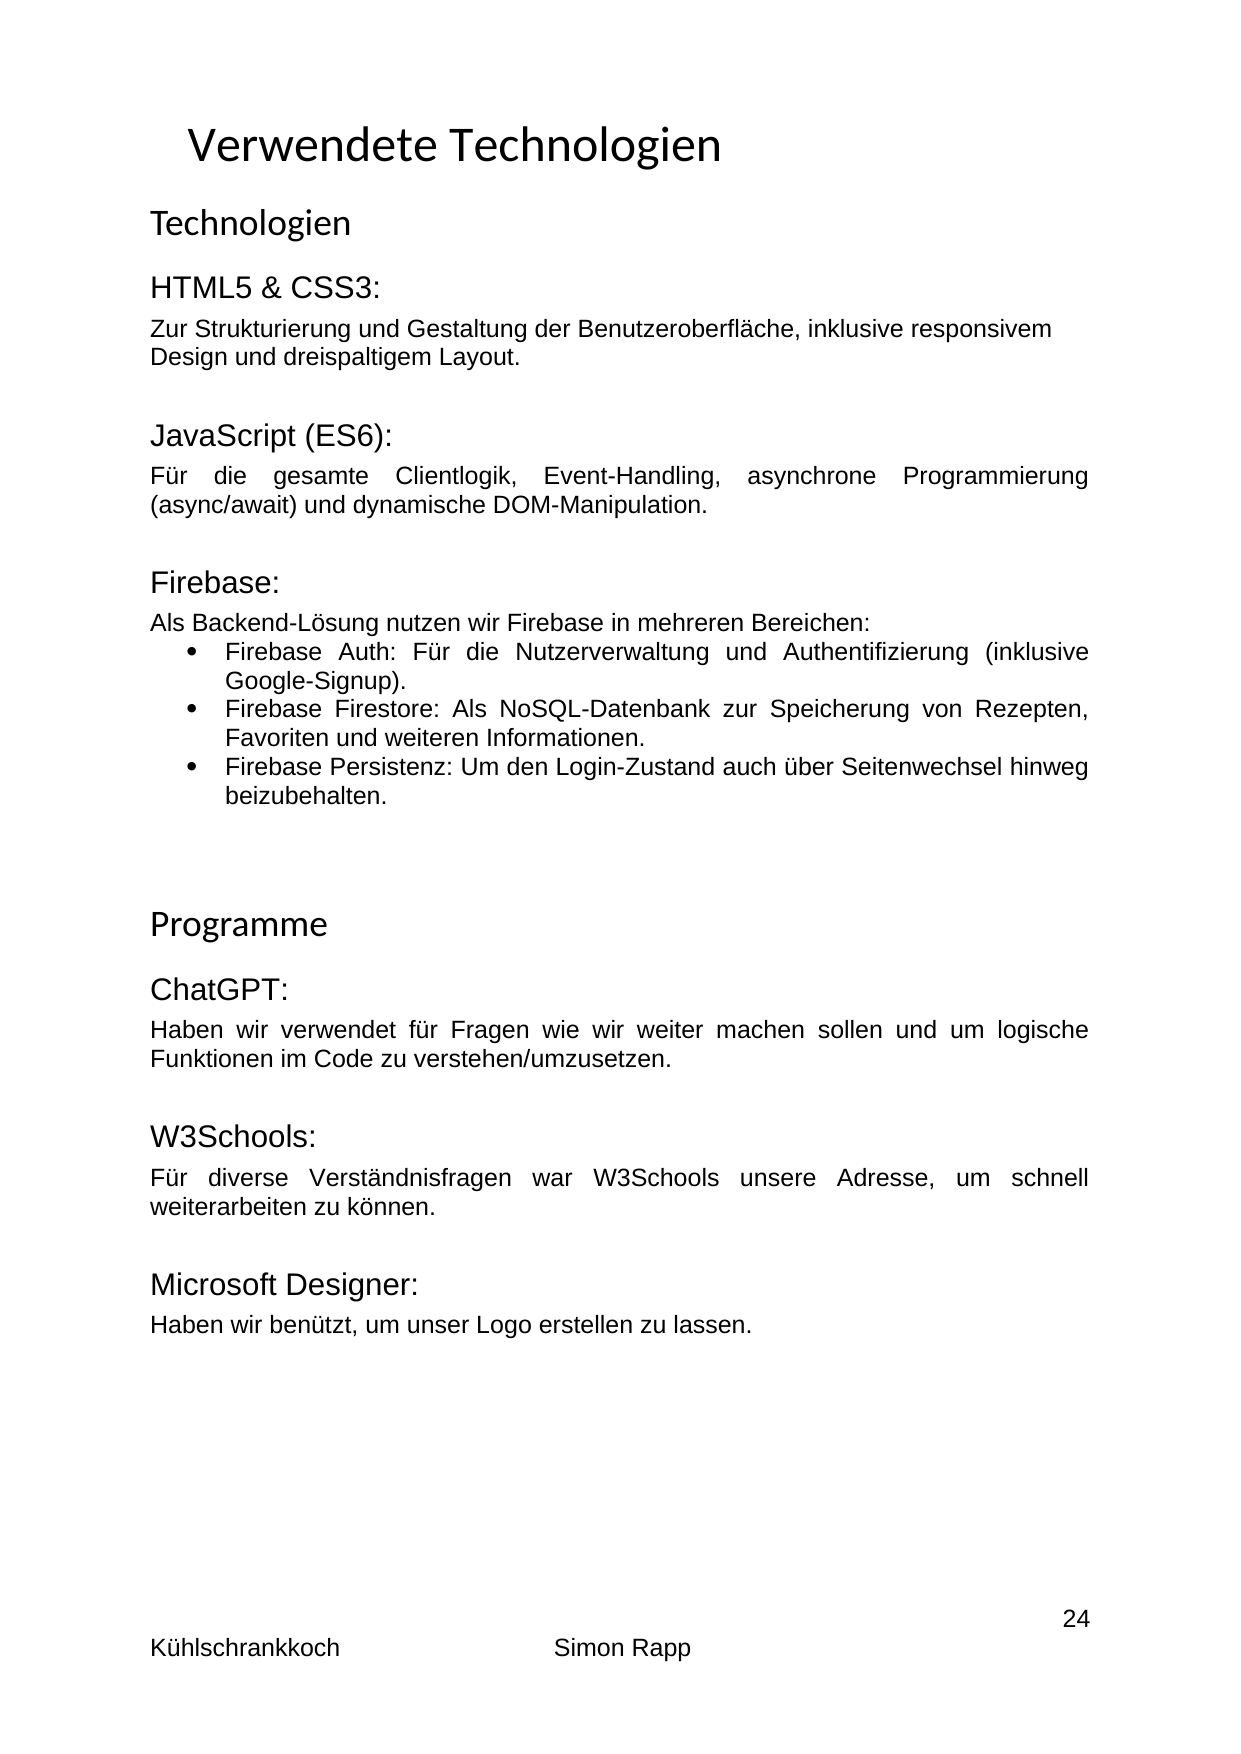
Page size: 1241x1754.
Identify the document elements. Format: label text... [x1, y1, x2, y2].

subtitle Verwendete Technologien [187, 112, 1090, 173]
subtitle JavaScript (ES6): [150, 417, 1090, 452]
subtitle HTML5 & CSS3: [150, 269, 1090, 305]
text Für die gesamte Clientlogik, Event-Handling, asynchrone Programmierung (async/await) und dynamische DOM-Manipulation. [150, 461, 1090, 518]
subtitle Programme [150, 900, 1090, 946]
subtitle ChatGPT: [150, 971, 1090, 1007]
text Zur Strukturierung und Gestaltung der Benutzeroberfläche, inklusive responsivem Design und dreispaltigem Layout. [150, 314, 1090, 371]
list Firebase Persistenz: Um den Login-Zustand auch über Seitenwechsel hinweg beizubehalten. [187, 752, 1090, 809]
subtitle W3Schools: [150, 1118, 1090, 1154]
subtitle Firebase: [150, 564, 1090, 600]
subtitle Technologien [150, 198, 1090, 244]
text Haben wir benützt, um unser Logo erstellen zu lassen. [150, 1310, 1090, 1339]
text Als Backend-Lösung nutzen wir Firebase in mehreren Bereichen: [150, 608, 1090, 637]
list Firebase Firestore: Als NoSQL-Datenbank zur Speicherung von Rezepten, Favoriten und weiteren Informationen. [187, 694, 1090, 752]
text Haben wir verwendet für Fragen wie wir weiter machen sollen und um logische Funktionen im Code zu verstehen/umzusetzen. [150, 1016, 1090, 1073]
text Für diverse Verständnisfragen war W3Schools unsere Adresse, um schnell weiterarbeiten zu können. [150, 1163, 1090, 1220]
list Firebase Auth: Für die Nutzerverwaltung und Authentifizierung (inklusive Google-Signup). [187, 637, 1090, 694]
subtitle Microsoft Designer: [150, 1266, 1090, 1302]
